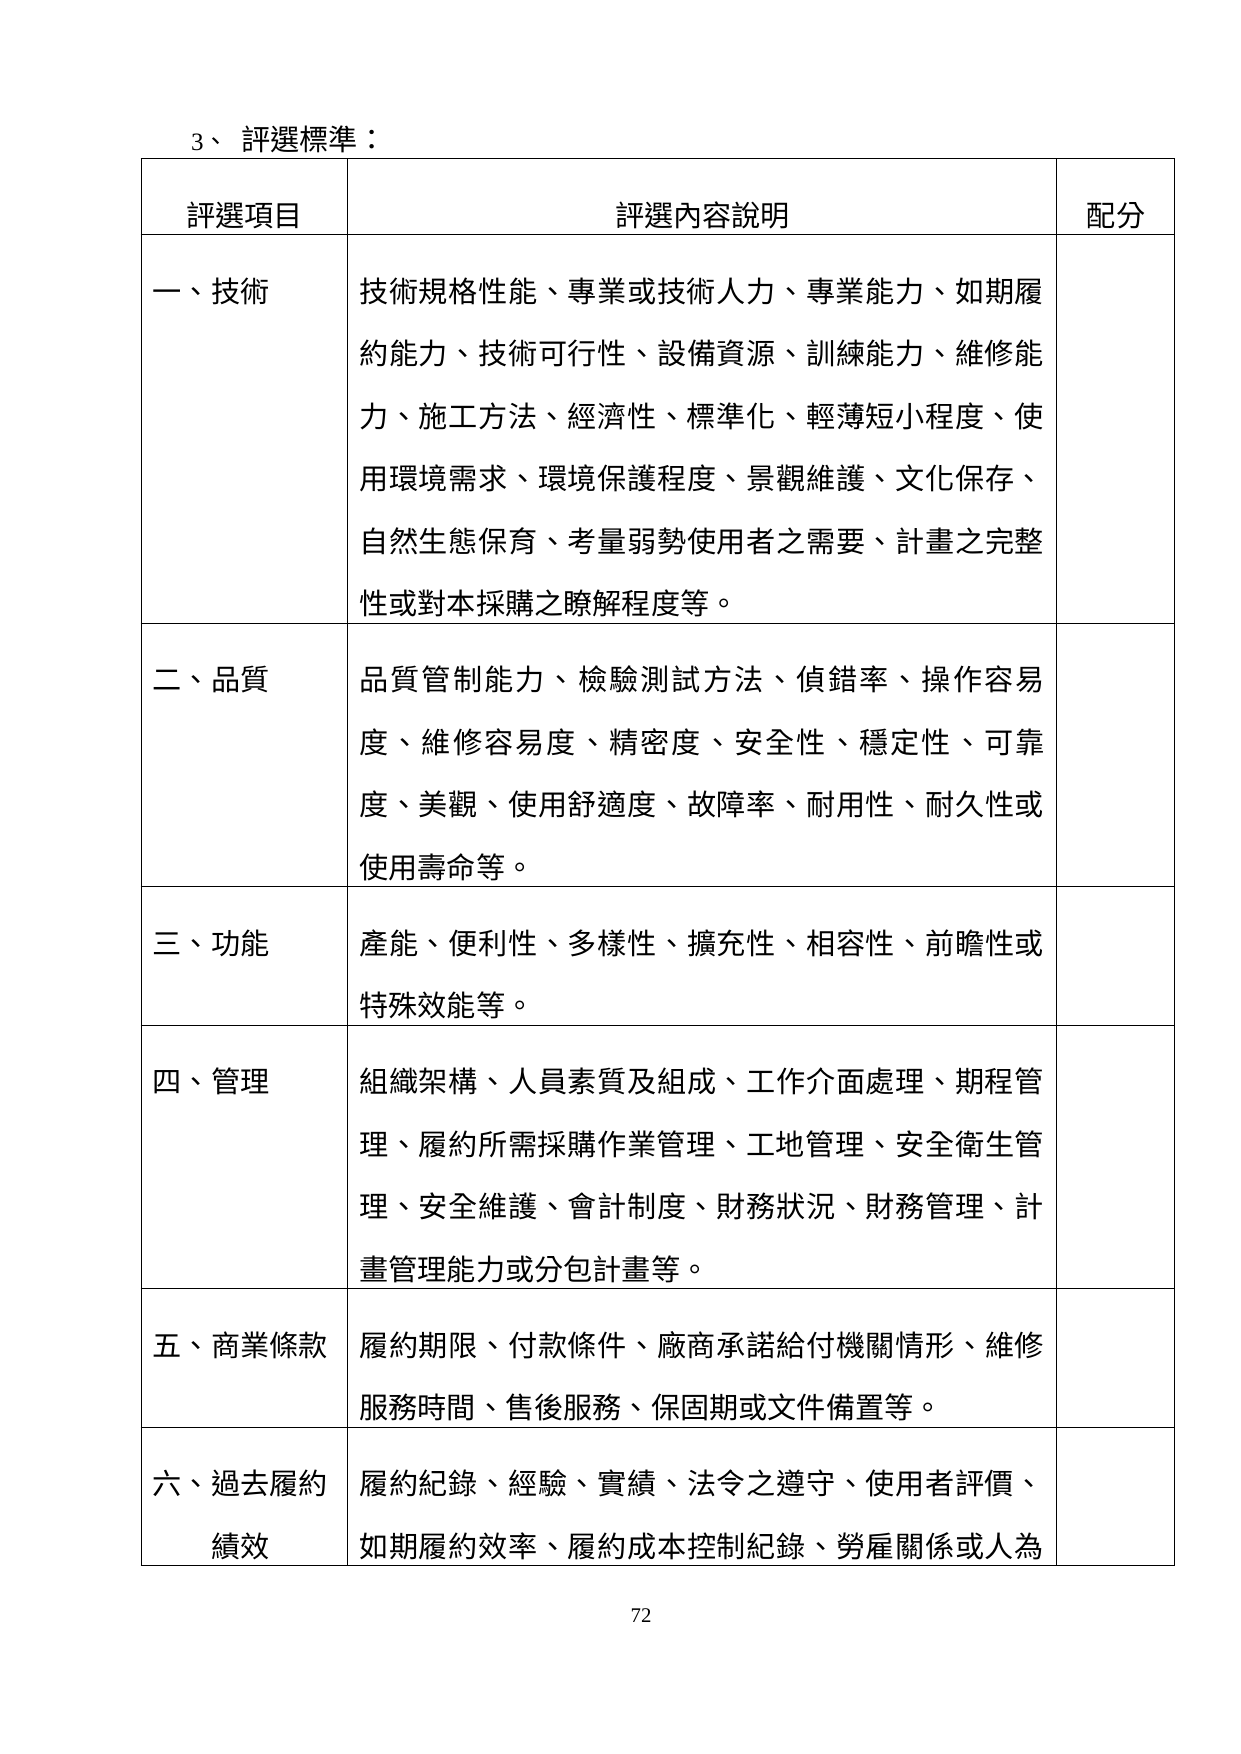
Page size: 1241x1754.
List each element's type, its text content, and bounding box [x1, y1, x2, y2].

table_cell 技術規格性能、專業或技術人力、專業能力、如期履約能力、技術可行性、設備資源、訓練能力、維修能力、施工方法、經濟性、標準化、輕薄短小程度、使用環境需求、環境保護程度、景觀維護、文化保存、自然生態保育、考量弱勢使用者之需要、計畫之完整性或對本採購之瞭解程度等。 [348, 235, 1056, 623]
table_cell [1057, 1026, 1174, 1288]
table_cell [1057, 887, 1174, 1025]
list 評選標準： [191, 96, 1152, 158]
table_cell 組織架構、人員素質及組成、工作介面處理、期程管理、履約所需採購作業管理、工地管理、安全衛生管理、安全維護、會計制度、財務狀況、財務管理、計畫管理能力或分包計畫等。 [348, 1026, 1056, 1288]
table_cell 一、技術 [142, 235, 347, 623]
table_cell 履約期限、付款條件、廠商承諾給付機關情形、維修服務時間、售後服務、保固期或文件備置等。 [348, 1289, 1056, 1427]
table_cell [1057, 1289, 1174, 1427]
table_cell 五、商業條款 [142, 1289, 347, 1427]
table_cell 產能、便利性、多樣性、擴充性、相容性、前瞻性或特殊效能等。 [348, 887, 1056, 1025]
table_header 配分 [1057, 159, 1174, 234]
table_cell 二、品質 [142, 624, 347, 886]
table_cell [1057, 235, 1174, 623]
table_cell 履約紀錄、經驗、實績、法令之遵守、使用者評價、如期履約效率、履約成本控制紀錄、勞雇關係或人為 [348, 1428, 1056, 1565]
table_cell 六、過去履約績效 [142, 1428, 347, 1565]
table_cell [1057, 1428, 1174, 1565]
table_cell 品質管制能力、檢驗測試方法、偵錯率、操作容易度、維修容易度、精密度、安全性、穩定性、可靠度、美觀、使用舒適度、故障率、耐用性、耐久性或使用壽命等。 [348, 624, 1056, 886]
table_cell [1057, 624, 1174, 886]
table_cell 三、功能 [142, 887, 347, 1025]
table_header 評選內容說明 [348, 159, 1056, 234]
table_header 評選項目 [142, 159, 347, 234]
table_cell 四、管理 [142, 1026, 347, 1288]
